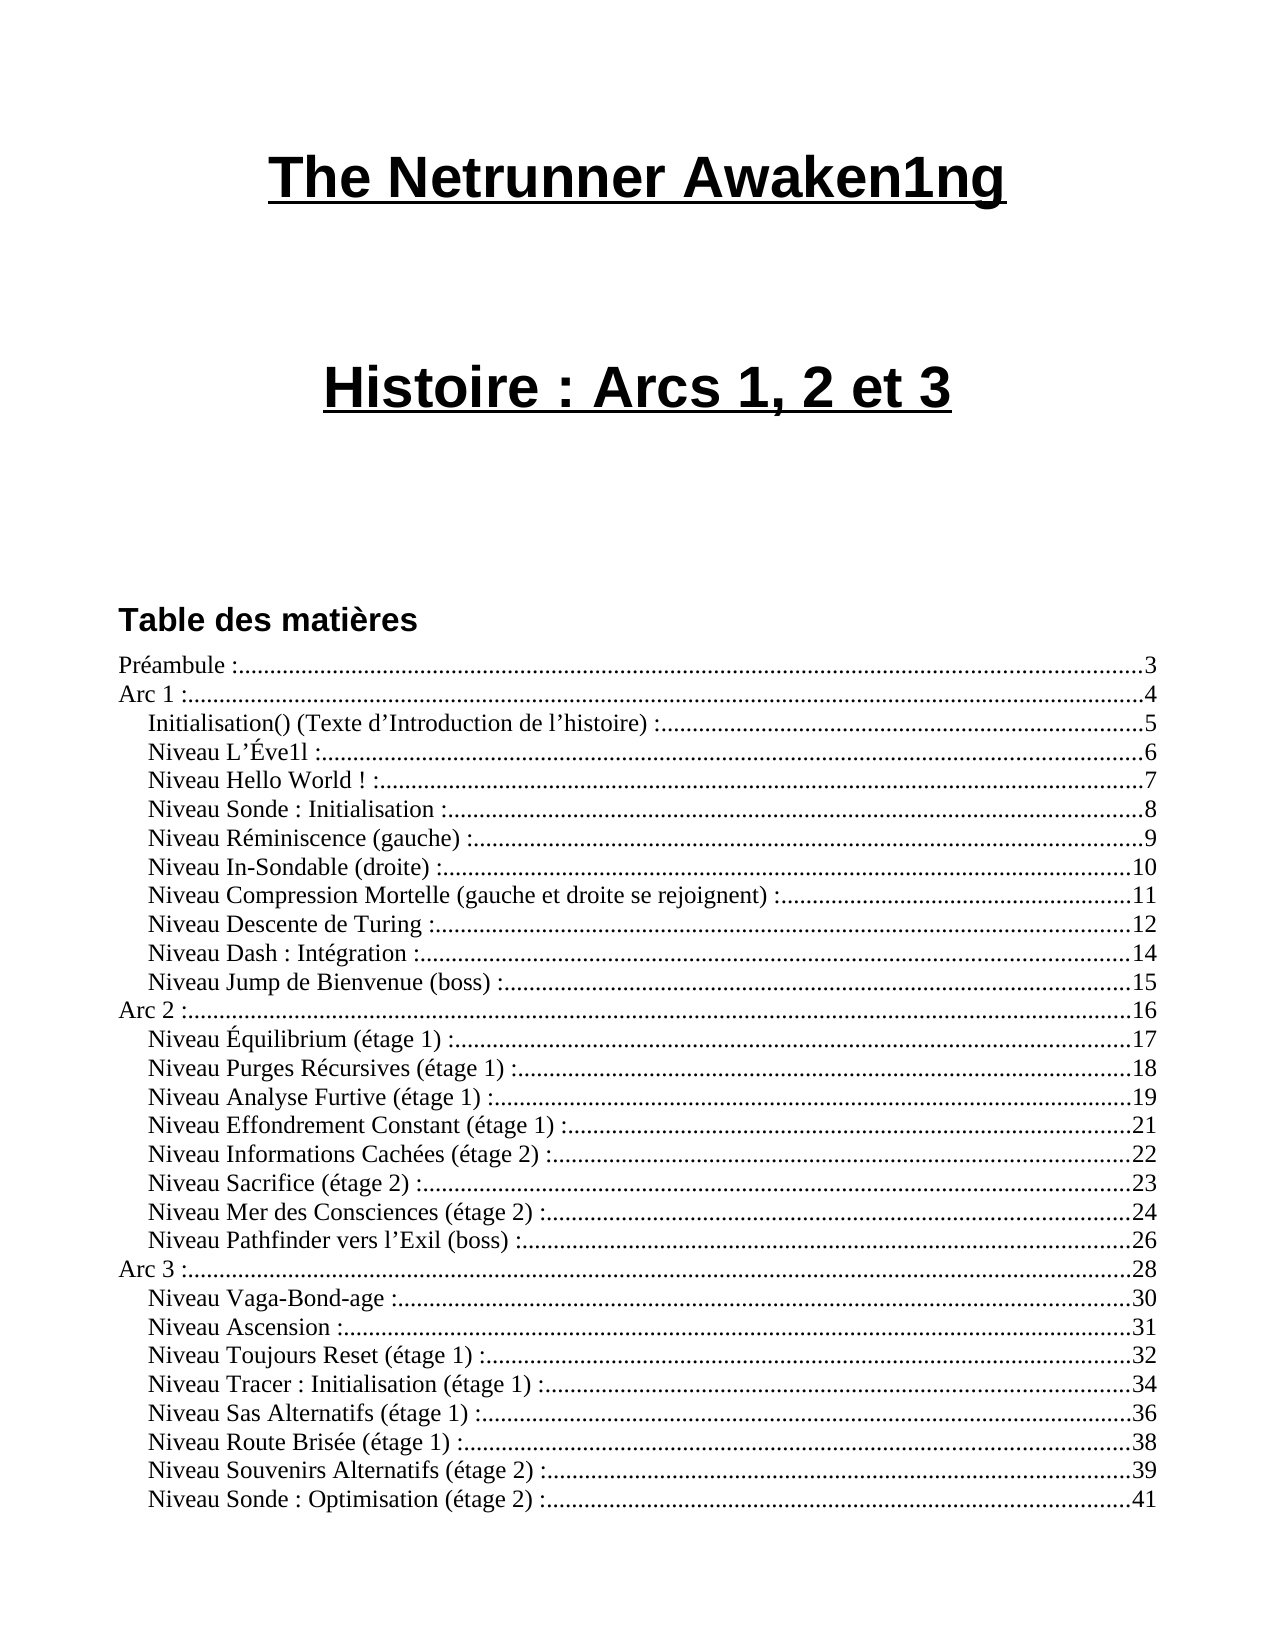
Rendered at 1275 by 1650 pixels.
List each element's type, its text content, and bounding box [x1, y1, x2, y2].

text Niveau Souvenirs Alternatifs (étage 2) : 39 [148, 1456, 1157, 1484]
text Niveau In-Sondable (droite) : 10 [148, 852, 1157, 881]
text Niveau Sas Alternatifs (étage 1) : 36 [148, 1398, 1157, 1427]
text Niveau Purges Récursives (étage 1) : 18 [148, 1053, 1157, 1082]
text Niveau Effondrement Constant (étage 1) : 21 [148, 1111, 1157, 1139]
text Niveau L’Éve1l : 6 [148, 737, 1157, 766]
text Préambule : 3 [118, 651, 1157, 679]
text Niveau Mer des Consciences (étage 2) : 24 [148, 1197, 1157, 1226]
text Niveau Vaga-Bond-age : 30 [148, 1283, 1157, 1312]
text Niveau Ascension : 31 [148, 1312, 1157, 1341]
text Niveau Hello World ! : 7 [148, 766, 1157, 794]
title Histoire : Arcs 1, 2 et 3 [118, 352, 1157, 419]
text Niveau Sacrifice (étage 2) : 23 [148, 1168, 1157, 1197]
text Arc 3 : 28 [118, 1254, 1157, 1283]
text Niveau Tracer : Initialisation (étage 1) : 34 [148, 1369, 1157, 1398]
text Niveau Route Brisée (étage 1) : 38 [148, 1427, 1157, 1456]
subtitle Table des matières [118, 600, 1157, 638]
text Niveau Jump de Bienvenue (boss) : 15 [148, 967, 1157, 996]
text Niveau Équilibrium (étage 1) : 17 [148, 1024, 1157, 1053]
text Initialisation() (Texte d’Introduction de l’histoire) : 5 [148, 708, 1157, 737]
text Niveau Analyse Furtive (étage 1) : 19 [148, 1082, 1157, 1111]
text Arc 2 : 16 [118, 996, 1157, 1024]
text Niveau Toujours Reset (étage 1) : 32 [148, 1341, 1157, 1369]
text Niveau Informations Cachées (étage 2) : 22 [148, 1139, 1157, 1168]
text Niveau Descente de Turing : 12 [148, 909, 1157, 938]
text Niveau Réminiscence (gauche) : 9 [148, 823, 1157, 852]
text Niveau Compression Mortelle (gauche et droite se rejoignent) : 11 [148, 881, 1157, 909]
text Niveau Pathfinder vers l’Exil (boss) : 26 [148, 1226, 1157, 1254]
text Arc 1 : 4 [118, 679, 1157, 708]
title The Netrunner Awaken1ng [118, 143, 1157, 210]
text Niveau Sonde : Initialisation : 8 [148, 794, 1157, 823]
text Niveau Sonde : Optimisation (étage 2) : 41 [148, 1484, 1157, 1513]
text Niveau Dash : Intégration : 14 [148, 938, 1157, 967]
